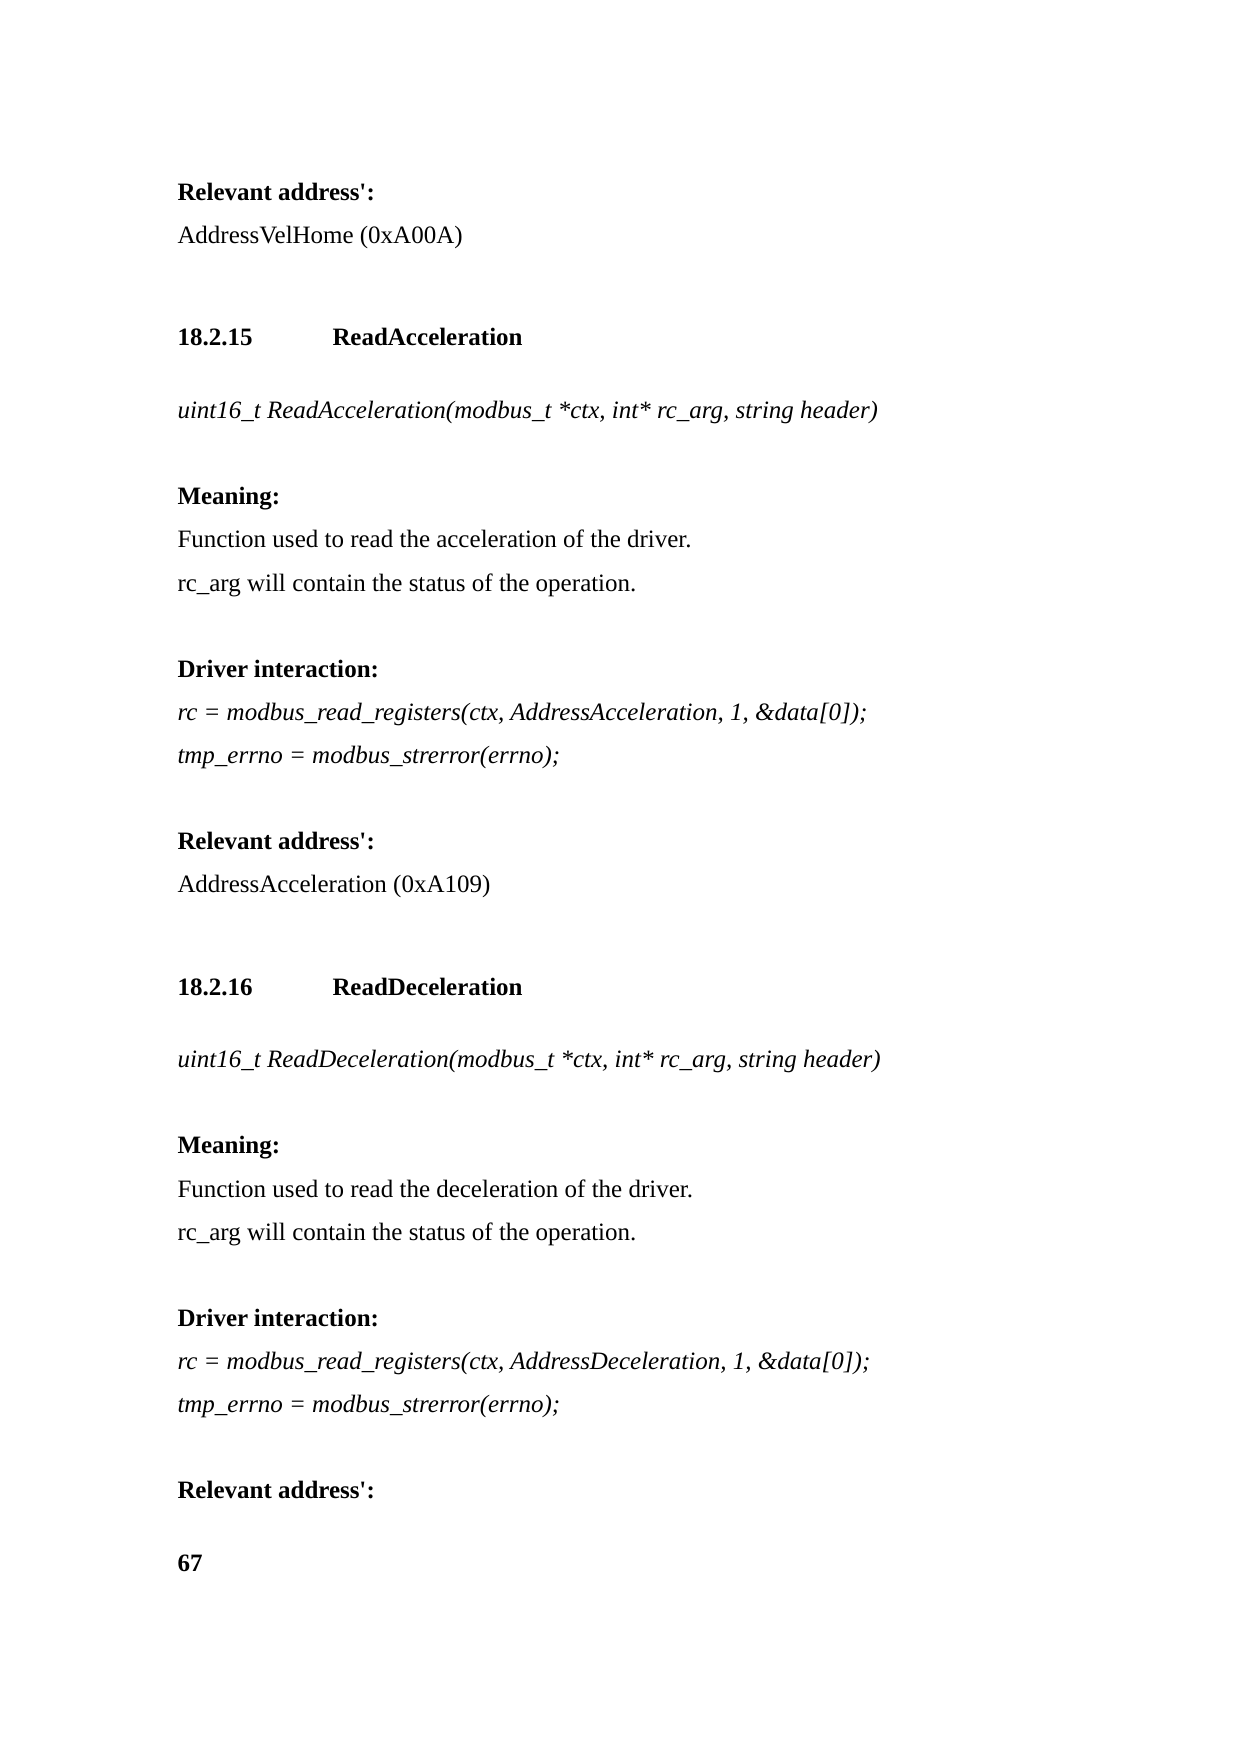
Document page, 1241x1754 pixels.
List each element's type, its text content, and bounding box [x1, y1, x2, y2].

text rc = modbus_read_registers(ctx, AddressDeceleration, 1, &data[0]); [177, 1346, 1063, 1375]
text tmp_errno = modbus_strerror(errno); [177, 740, 1063, 769]
text Meaning: [177, 1131, 1063, 1159]
subtitle ReadDeceleration [177, 972, 1063, 1000]
text rc = modbus_read_registers(ctx, AddressAcceleration, 1, &data[0]); [177, 697, 1063, 726]
text Relevant address': [177, 1476, 1063, 1504]
text tmp_errno = modbus_strerror(errno); [177, 1389, 1063, 1418]
text uint16_t ReadDeceleration(modbus_t *ctx, int* rc_arg, string header) [177, 1044, 1063, 1073]
text Function used to read the deceleration of the driver. [177, 1174, 1063, 1202]
text Meaning: [177, 481, 1063, 510]
text Relevant address': [177, 177, 1063, 206]
subtitle ReadAcceleration [177, 322, 1063, 351]
text Driver interaction: [177, 1303, 1063, 1332]
text rc_arg will contain the status of the operation. [177, 1217, 1063, 1246]
text Relevant address': [177, 826, 1063, 855]
text AddressVelHome (0xA00A) [177, 220, 1063, 249]
text uint16_t ReadAcceleration(modbus_t *ctx, int* rc_arg, string header) [177, 395, 1063, 424]
text Function used to read the acceleration of the driver. [177, 524, 1063, 553]
text rc_arg will contain the status of the operation. [177, 568, 1063, 596]
text AddressAcceleration (0xA109) [177, 869, 1063, 898]
text Driver interaction: [177, 654, 1063, 683]
